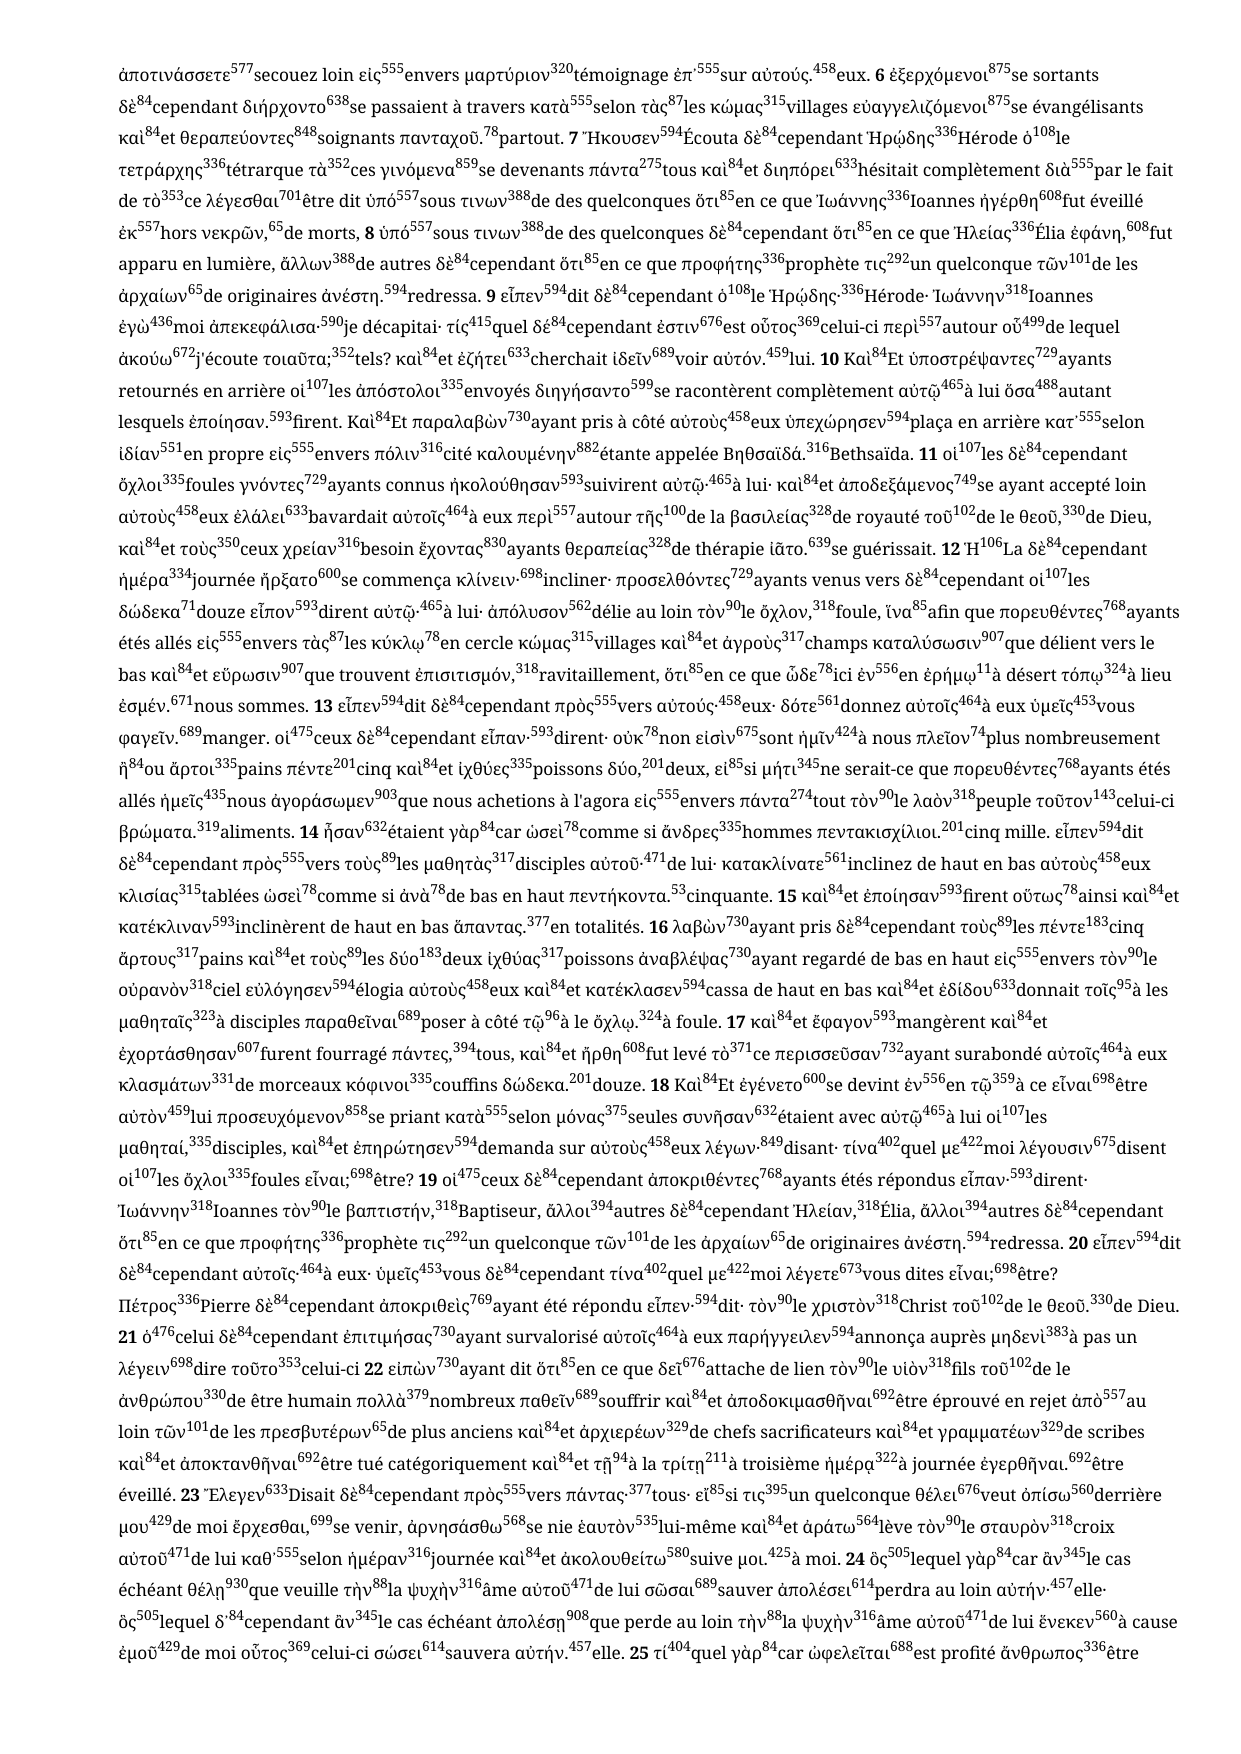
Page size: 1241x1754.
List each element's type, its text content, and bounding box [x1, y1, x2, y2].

text 1 Συγκαλεσάμενος749Se ayant appelé ensemble δὲ84cependant τοὺς89les δώδεκα53douze ἔδωκεν594donna αὐτοῖς464à eux δύναμιν316puissance καὶ84et ἐξουσίαν316autorité ἐπὶ555sur πάντα275tous τὰ91les δαιμόνια319démons καὶ84et νόσους315maladies θεραπεύειν698soigner 2 καὶ84et ἀπέστειλεν594envoya αὐτοὺς458eux κηρύσσειν698proclamer τὴν88la βασιλείαν316royauté τοῦ102de le θεοῦ330de Dieu καὶ84et ἰᾶσθαι699se guérir τοὺς89les ἀσθενεῖς,53infirmes, 3 καὶ84et εἶπεν594dit πρὸς555vers αὐτούς·458eux· μηδὲν380pas un αἴρετε577levez εἰς555envers τὴν88la ὁδόν,316chemin, μήτε84et ni ῥάβδον316bâton μήτε84et ni πήραν316besace μήτε84et ni ἄρτον318pain μήτε84et ni ἀργύριον320objet d'argent μήτε84et ni δύο183deux χιτῶνας317chitons ἔχειν.698avoir. 4 καὶ84et εἰς555envers ἣν485laquelle ἂν345le cas échéant οἰκίαν316maison d'habitation εἰσέλθητε,905que vous veniez à l'intérieur, ἐκεῖ78là μένετε577restez καὶ84et ἐκεῖθεν78de là ἐξέρχεσθε.581que vous vous sortez. 5 καὶ84et ὅσοι504autant lesquels ἂν345le cas échéant μὴ78ne pas δέχωνται935que se acceptent ὑμᾶς,441vous, ἐξερχόμενοι875se sortants ἀπὸ557au loin τῆς100de la πόλεως328de cité ἐκείνης153de celle-là τὸν90le κονιορτὸν318poussière ἀπὸ557au loin τῶν101de les ποδῶν329de pieds ὑμῶν447de vous ἀποτινάσσετε577secouez loin εἰς555envers μαρτύριον320témoignage ἐπ᾽555sur αὐτούς.458eux. 6 ἐξερχόμενοι875se sortants δὲ84cependant διήρχοντο638se passaient à travers κατὰ555selon τὰς87les κώμας315villages εὐαγγελιζόμενοι875se évangélisants καὶ84et θεραπεύοντες848soignants πανταχοῦ.78partout. 7 Ἤκουσεν594Écouta δὲ84cependant Ἡρῴδης336Hérode ὁ108le τετράρχης336tétrarque τὰ352ces γινόμενα859se devenants πάντα275tous καὶ84et διηπόρει633hésitait complètement διὰ555par le fait de τὸ353ce λέγεσθαι701être dit ὑπό557sous τινων388de des quelconques ὅτι85en ce que Ἰωάννης336Ioannes ἠγέρθη608fut éveillé ἐκ557hors νεκρῶν,65de morts, 8 ὑπό557sous τινων388de des quelconques δὲ84cependant ὅτι85en ce que Ἠλείας336Élia ἐφάνη,608fut apparu en lumière, ἄλλων388de autres δὲ84cependant ὅτι85en ce que προφήτης336prophète τις292un quelconque τῶν101de les ἀρχαίων65de originaires ἀνέστη.594redressa. 9 εἶπεν594dit δὲ84cependant ὁ108le Ἡρῴδης·336Hérode· Ἰωάννην318Ioannes ἐγὼ436moi ἀπεκεφάλισα·590je décapitai· τίς415quel δέ84cependant ἐστιν676est οὗτος369celui-ci περὶ557autour οὗ499de lequel ἀκούω672j'écoute τοιαῦτα;352tels? καὶ84et ἐζήτει633cherchait ἰδεῖν689voir αὐτόν.459lui. 10 Καὶ84Et ὑποστρέψαντες729ayants retournés en arrière οἱ107les ἀπόστολοι335envoyés διηγήσαντο599se racontèrent complètement αὐτῷ465à lui ὅσα488autant lesquels ἐποίησαν.593firent. Καὶ84Et παραλαβὼν730ayant pris à côté αὐτοὺς458eux ὑπεχώρησεν594plaça en arrière κατ᾽555selon ἰδίαν551en propre εἰς555envers πόλιν316cité καλουμένην882étante appelée Βηθσαϊδά.316Bethsaïda. 11 οἱ107les δὲ84cependant ὄχλοι335foules γνόντες729ayants connus ἠκολούθησαν593suivirent αὐτῷ·465à lui· καὶ84et ἀποδεξάμενος749se ayant accepté loin αὐτοὺς458eux ἐλάλει633bavardait αὐτοῖς464à eux περὶ557autour τῆς100de la βασιλείας328de royauté τοῦ102de le θεοῦ,330de Dieu, καὶ84et τοὺς350ceux χρείαν316besoin ἔχοντας830ayants θεραπείας328de thérapie ἰᾶτο.639se guérissait. 12 Ἡ106La δὲ84cependant ἡμέρα334journée ἤρξατο600se commença κλίνειν·698incliner· προσελθόντες729ayants venus vers δὲ84cependant οἱ107les δώδεκα71douze εἶπον593dirent αὐτῷ·465à lui· ἀπόλυσον562délie au loin τὸν90le ὄχλον,318foule, ἵνα85afin que πορευθέντες768ayants étés allés εἰς555envers τὰς87les κύκλῳ78en cercle κώμας315villages καὶ84et ἀγροὺς317champs καταλύσωσιν907que délient vers le bas καὶ84et εὕρωσιν907que trouvent ἐπισιτισμόν,318ravitaillement, ὅτι85en ce que ὧδε78ici ἐν556en ἐρήμῳ11à désert τόπῳ324à lieu ἐσμέν.671nous sommes. 13 εἶπεν594dit δὲ84cependant πρὸς555vers αὐτούς·458eux· δότε561donnez αὐτοῖς464à eux ὑμεῖς453vous φαγεῖν.689manger. οἱ475ceux δὲ84cependant εἶπαν·593dirent· οὐκ78non εἰσὶν675sont ἡμῖν424à nous πλεῖον74plus nombreusement ἢ84ou ἄρτοι335pains πέντε201cinq καὶ84et ἰχθύες335poissons δύο,201deux, εἰ85si μήτι345ne serait-ce que πορευθέντες768ayants étés allés ἡμεῖς435nous ἀγοράσωμεν903que nous achetions à l'agora εἰς555envers πάντα274tout τὸν90le λαὸν318peuple τοῦτον143celui-ci βρώματα.319aliments. 14 ἦσαν632étaient γὰρ84car ὡσεὶ78comme si ἄνδρες335hommes πεντακισχίλιοι.201cinq mille. εἶπεν594dit δὲ84cependant πρὸς555vers τοὺς89les μαθητὰς317disciples αὐτοῦ·471de lui· κατακλίνατε561inclinez de haut en bas αὐτοὺς458eux κλισίας315tablées ὡσεὶ78comme si ἀνὰ78de bas en haut πεντήκοντα.53cinquante. 15 καὶ84et ἐποίησαν593firent οὕτως78ainsi καὶ84et κατέκλιναν593inclinèrent de haut en bas ἅπαντας.377en totalités. 16 λαβὼν730ayant pris δὲ84cependant τοὺς89les πέντε183cinq ἄρτους317pains καὶ84et τοὺς89les δύο183deux ἰχθύας317poissons ἀναβλέψας730ayant regardé de bas en haut εἰς555envers τὸν90le οὐρανὸν318ciel εὐλόγησεν594élogia αὐτοὺς458eux καὶ84et κατέκλασεν594cassa de haut en bas καὶ84et ἐδίδου633donnait τοῖς95à les μαθηταῖς323à disciples παραθεῖναι689poser à côté τῷ96à le ὄχλῳ.324à foule. 17 καὶ84et ἔφαγον593mangèrent καὶ84et ἐχορτάσθησαν607furent fourragé πάντες,394tous, καὶ84et ἤρθη608fut levé τὸ371ce περισσεῦσαν732ayant surabondé αὐτοῖς464à eux κλασμάτων331de morceaux κόφινοι335couffins δώδεκα.201douze. 18 Καὶ84Et ἐγένετο600se devint ἐν556en τῷ359à ce εἶναι698être αὐτὸν459lui προσευχόμενον858se priant κατὰ555selon μόνας375seules συνῆσαν632étaient avec αὐτῷ465à lui οἱ107les μαθηταί,335disciples, καὶ84et ἐπηρώτησεν594demanda sur αὐτοὺς458eux λέγων·849disant· τίνα402quel με422moi λέγουσιν675disent οἱ107les ὄχλοι335foules εἶναι;698être? 19 οἱ475ceux δὲ84cependant ἀποκριθέντες768ayants étés répondus εἶπαν·593dirent· Ἰωάννην318Ioannes τὸν90le βαπτιστήν,318Baptiseur, ἄλλοι394autres δὲ84cependant Ἠλείαν,318Élia, ἄλλοι394autres δὲ84cependant ὅτι85en ce que προφήτης336prophète τις292un quelconque τῶν101de les ἀρχαίων65de originaires ἀνέστη.594redressa. 20 εἶπεν594dit δὲ84cependant αὐτοῖς·464à eux· ὑμεῖς453vous δὲ84cependant τίνα402quel με422moi λέγετε673vous dites εἶναι;698être? Πέτρος336Pierre δὲ84cependant ἀποκριθεὶς769ayant été répondu εἶπεν·594dit· τὸν90le χριστὸν318Christ τοῦ102de le θεοῦ.330de Dieu. 21 ὁ476celui δὲ84cependant ἐπιτιμήσας730ayant survalorisé αὐτοῖς464à eux παρήγγειλεν594annonça auprès μηδενὶ383à pas un λέγειν698dire τοῦτο353celui-ci 22 εἰπὼν730ayant dit ὅτι85en ce que δεῖ676attache de lien τὸν90le υἱὸν318fils τοῦ102de le ἀνθρώπου330de être humain πολλὰ379nombreux παθεῖν689souffrir καὶ84et ἀποδοκιμασθῆναι692être éprouvé en rejet ἀπὸ557au loin τῶν101de les πρεσβυτέρων65de plus anciens καὶ84et ἀρχιερέων329de chefs sacrificateurs καὶ84et γραμματέων329de scribes καὶ84et ἀποκτανθῆναι692être tué catégoriquement καὶ84et τῇ94à la τρίτῃ211à troisième ἡμέρᾳ322à journée ἐγερθῆναι.692être éveillé. 23 Ἔλεγεν633Disait δὲ84cependant πρὸς555vers πάντας·377tous· εἴ85si τις395un quelconque θέλει676veut ὀπίσω560derrière μου429de moi ἔρχεσθαι,699se venir, ἀρνησάσθω568se nie ἑαυτὸν535lui-même καὶ84et ἀράτω564lève τὸν90le σταυρὸν318croix αὐτοῦ471de lui καθ᾽555selon ἡμέραν316journée καὶ84et ἀκολουθείτω580suive μοι.425à moi. 24 ὃς505lequel γὰρ84car ἂν345le cas échéant θέλῃ930que veuille τὴν88la ψυχὴν316âme αὐτοῦ471de lui σῶσαι689sauver ἀπολέσει614perdra au loin αὐτήν·457elle· ὃς505lequel δ᾽84cependant ἂν345le cas échéant ἀπολέσῃ908que perde au loin τὴν88la ψυχὴν316âme αὐτοῦ471de lui ἕνεκεν560à cause ἐμοῦ429de moi οὗτος369celui-ci σώσει614sauvera αὐτήν.457elle. 25 τί404quel γὰρ84car ὠφελεῖται688est profité ἄνθρωπος336être humain κερδήσας730ayant gagné τὸν90le κόσμον318monde ὅλον274tout entier ἑαυτὸν535lui-même δὲ84cependant ἀπολέσας730ayant perdu au loin ἢ84ou ζημιωθείς;769ayant été endommagé? 26 ὃς505lequel γὰρ84car ἂν345le cas échéant ἐπαισχυνθῇ920que soit eu honte sur με422moi καὶ84et τοὺς89les ἐμοὺς222miens λόγους,317discours, τοῦτον351celui-ci ὁ108le υἱὸς336fils τοῦ102de le ἀνθρώπου330de être humain ἐπαισχυνθήσεται,627sera eu honte sur, ὅταν85lorsque le cas échéant ἔλθῃ908que vienne ἐν556en τῇ94à la δόξῃ322à gloire αὐτοῦ471de lui καὶ84et τοῦ102de le πατρὸς330de père καὶ84et τῶν101de les ἁγίων16de saints ἀγγέλων.329de messagers. 27 λέγω672je dis δὲ84cependant ὑμῖν444à vous ἀληθῶς,78vraiment, εἰσίν675sont τινες394des quelconques τῶν362de ceux αὐτοῦ78là-même ἑστηκότων786de ayants dressés οἳ504lesquels οὐ78non μὴ78ne pas γεύσωνται913que se goûtent θανάτου330de trépas ἕως85jusqu'à ce que ἂν345le cas échéant ἴδωσιν907que voient τὴν88la βασιλείαν316royauté τοῦ102de le θεοῦ.330de Dieu. 28 Ἐγένετο600Se devint δὲ84cependant μετὰ555après τοὺς89les λόγους317discours τούτους142ceux-ci ὡσεὶ78comme si ἡμέραι333journées ὀκτὼ199huit παραλαβὼν730ayant pris à côté Πέτρον318Pierre καὶ84et Ἰωάννην318Ioannes καὶ84et Ἰάκωβον318Iakobos ἀνέβη594monta εἰς555envers τὸ92le ὄρος320montagne προσεύξασθαι.691se prier. 29 καὶ84et ἐγένετο600se devint ἐν556en τῷ359à ce προσεύχεσθαι699se prier αὐτὸν459lui τὸ110le εἶδος338aspect τοῦ104de le προσώπου332de face αὐτοῦ471de lui ἕτερον397autre-différent καὶ84et ὁ108le ἱματισμὸς336habillement d'himation αὐτοῦ471de lui λευκὸς48blanc ἐξαστράπτων.849éclairant dehors. 30 καὶ84et ἰδοὺ311voici ἄνδρες335hommes δύο201deux συνελάλουν632bavardaient ensemble αὐτῷ,465à lui, οἵτινες504lesquels des quelconques ἦσαν632étaient Μωϋσῆς336Môusês καὶ84et Ἠλείας,336Élia, 31 οἳ504lesquels ὀφθέντες768ayants étés vus ἐν556en δόξῃ322à gloire ἔλεγον632disaient τὴν88la ἔξοδον316exode αὐτοῦ,471de lui, ἣν485laquelle ἤμελλεν633imminait πληροῦν698faire plénitude ἐν556en Ἰερουσαλήμ.322à Ierousalem. 32 ὁ108le δὲ84cependant Πέτρος336Pierre καὶ84et οἱ368ceux σὺν556avec αὐτῷ465à lui ἦσαν632étaient βεβαρημένοι821ayants étés alourdis ὕπνῳ·324à sommeil· διαγρηγορήσαντες729ayants veillés à travers δὲ84cependant εἶδον593virent τὴν88la δόξαν316gloire αὐτοῦ471de lui καὶ84et τοὺς89les δύο183deux ἄνδρας317hommes τοὺς350ceux συνεστῶτας778ayants dressés avec αὐτῷ.465à lui. 33 καὶ84et ἐγένετο600se devint ἐν556en τῷ359à ce διαχωρίζεσθαι701être séparé entièrement αὐτοὺς458eux ἀπ᾽557au loin αὐτοῦ471de lui εἶπεν594dit ὁ108le Πέτρος336Pierre πρὸς555vers τὸν90le Ἰησοῦν·318Iésous· ἐπιστάτα,342Supérieur, καλόν50beau ἐστιν676est ἡμᾶς421nous ὧδε78ici εἶναι,698être, καὶ84et ποιήσωμεν903que nous fassions σκηνὰς315tentes τρεῖς,181trois, μίαν52une σοὶ445à toi καὶ84et μίαν52une Μωϋσεῖ324à Môusês καὶ84et μίαν52une Ἠλείᾳ,324à Élia, μὴ78ne pas εἰδὼς792ayant su ὃ489lequel λέγει.676dit. 34 ταῦτα352ceux-ci δὲ84cependant αὐτοῦ471de lui λέγοντος843de disant ἐγένετο600se devint νεφέλη334nuée καὶ84et ἐπεσκίαζεν633ombrait sur αὐτούς·458eux· ἐφοβήθησαν607furent effrayé δὲ84cependant ἐν556en τῷ359à ce εἰσελθεῖν689venir à l'intérieur αὐτοὺς458eux εἰς555envers τὴν88la νεφέλην.316nuée. 35 καὶ84et φωνὴ334son de voix ἐγένετο600se devint ἐκ557hors τῆς100de la νεφέλης328de nuée λέγουσα·847disante· οὗτός369celui-ci ἐστιν676est ὁ108le υἱός336fils μου429de moi ὁ369celui ἐκλελεγμένος,822ayant été élu, αὐτοῦ471de lui ἀκούετε.577écoutez. 36 καὶ84et ἐν556en τῷ359à ce γενέσθαι691se devenir τὴν88la φωνὴν316son de voix εὑρέθη608fut trouvé Ἰησοῦς336Iésous μόνος.137seul. καὶ84et αὐτοὶ475eux ἐσίγησαν593gardèrent le silence καὶ84et οὐδενὶ383à aucun ἀπήγγειλαν593rapportèrent annonce ἐν556en ἐκείναις146à celles-là ταῖς93à les ἡμέραις321à journées οὐδὲν380aucun ὧν500de lesquels ἑώρακαν.649ont vu. 37 Ἐγένετο600Se devint δὲ84cependant τῇ94à la ἑξῆς78suivant ἡμέρᾳ322à journée κατελθόντων724de ayants venus de haut en bas αὐτῶν470de eux ἀπὸ557au loin τοῦ104de le ὄρους332de montagne συνήντησεν594rencontra avec αὐτῷ465à lui ὄχλος336foule πολύς.292nombreux. 38 καὶ84et ἰδοὺ311voici ἀνὴρ336homme ἀπὸ557au loin τοῦ102de le ὄχλου330de foule ἐβόησεν594beugla λέγων·849disant· διδάσκαλε,342enseignant, δέομαί678je m'attache de lien σου448de toi ἐπιβλέψαι689regarder sur ἐπὶ555sur τὸν90le υἱόν318fils μου,429de moi, ὅτι85en ce que μονογενής48monogène μοί425à moi ἐστιν,676est, 39 καὶ84et ἰδοὺ311voici πνεῦμα338souffle λαμβάνει676prend αὐτὸν459lui καὶ84et ἐξαίφνης78soudainement κράζει676croasse καὶ84et σπαράσσει676convulse αὐτὸν459lui μετὰ557avec ἀφροῦ330de écume καὶ84et μόγις78laborieusement ἀποχωρεῖ676déplace loin ἀπ᾽557au loin αὐτοῦ471de lui συντρῖβον851broyant ensemble αὐτόν·459lui· 40 καὶ84et ἐδεήθην604je fus attaché de lien τῶν101de les μαθητῶν329de disciples σου448de toi ἵνα85afin que ἐκβάλωσιν907que éjectent αὐτό,461lui, καὶ84et οὐκ78non ἠδυνήθησαν.607furent pu. 41 ἀποκριθεὶς769ayant été répondu δὲ84cependant ὁ108le Ἰησοῦς336Iésous εἶπεν·594dit· ὦ345O γενεὰ340génération ἄπιστος26incroyante καὶ84et διεστραμμένη,825ayante étée tournée de travers, ἕως85jusqu'à ce que πότε78quand ἔσομαι616je me serai πρὸς555vers ὑμᾶς441vous καὶ84et ἀνέξομαι616je m'assumerai ὑμῶν;447de vous? προσάγαγε562amène ὧδε78ici τὸν90le υἱόν318fils σου.448de toi. 42 ἔτι78encore δὲ84cependant προσερχομένου870de se venant vers αὐτοῦ471de lui ἔρρηξεν594fracassa αὐτὸν459lui τὸ110le δαιμόνιον338démon καὶ84et συνεσπάραξεν·594convulsa ensemble· ἐπετίμησεν594survalorisa δὲ84cependant ὁ108le Ἰησοῦς336Iésous τῷ98à le πνεύματι326à souffle τῷ98à le ἀκαθάρτῳ13à impur καὶ84et ἰάσατο600se guérit τὸν90le παῖδα318jeune servant καὶ84et ἀπέδωκεν594redonna αὐτὸν459lui τῷ96à le πατρὶ324à père αὐτοῦ.471de lui. 43 ἐξεπλήσσοντο643étaient heurté à l'excès δὲ84cependant πάντες394tous ἐπὶ556sur τῇ94à la μεγαλειότητι322à magnificence τοῦ102de le θεοῦ.330de Dieu. Πάντων388de Tous δὲ84cependant θαυμαζόντων842de étonnants ἐπὶ556sur πᾶσιν384à tous οἷς494à lesquels ἐποίει633faisait εἶπεν594dit πρὸς555vers τοὺς89les μαθητὰς317disciples αὐτοῦ·471de lui· 44 θέσθε565que vous vous posez ὑμεῖς453vous εἰς555envers τὰ91les ὦτα319oreilles ὑμῶν447de vous τοὺς89les λόγους317discours τούτους·142ceux-ci· ὁ108le γὰρ84car υἱὸς336fils τοῦ102de le ἀνθρώπου330de être humain μέλλει676immine παραδίδοσθαι701être livré εἰς555envers χεῖρας315mains ἀνθρώπων.329de êtres humains. 45 οἱ475ceux δὲ84cependant ἠγνόουν632méconnaissaient τὸ92le ῥῆμα320oral τοῦτο145celui-ci καὶ84et ἦν633était παρακεκαλυμμένον824ayant été couvert à côté ἀπ᾽557au loin αὐτῶν470de eux ἵνα85afin que μὴ78ne pas αἴσθωνται913que se perçoivent αὐτό,461lui, καὶ84et ἐφοβοῦντο638se effrayaient ἐρωτῆσαι689solliciter αὐτὸν459lui περὶ557autour τοῦ104de le ῥήματος332de oral τούτου.157de celui-ci. 46 Εἰσῆλθεν594Vint à l'intérieur δὲ84cependant διαλογισμὸς336calcul au-travers ἐν556en αὐτοῖς,464à eux, τὸ371ce τίς415quel ἂν345le cas échéant εἴη709que soit μείζων48plus grand αὐτῶν.470de eux. 47 ὁ108le δὲ84cependant Ἰησοῦς336Iésous εἰδὼς792ayant su τὸν90le διαλογισμὸν318calcul au-travers τῆς100de la καρδίας328de coeur αὐτῶν,470de eux, ἐπιλαβόμενος749se ayant emparé παιδίον320jeune enfant ἔστησεν594dressa αὐτὸ461lui παρ᾽556à côté ἑαυτῷ540à lui-même 48 καὶ84et εἶπεν594dit αὐτοῖς·464à eux· ὃς505lequel ἐὰν345si le cas échéant δέξηται914que se accepte τοῦτο145celui-ci τὸ92le παιδίον320jeune enfant ἐπὶ556sur τῷ98à le ὀνόματί326à nom μου,429de moi, ἐμὲ422moi δέχεται·682se accepte· καὶ84et ὃς505lequel ἂν345le cas échéant ἐμὲ422moi δέξηται,914que se accepte, δέχεται682se accepte τὸν351celui ἀποστείλαντά716ayant envoyé με·422moi· ὁ108le γὰρ84car μικρότερος48plus petit ἐν556en πᾶσιν382à tous ὑμῖν444à vous ὑπάρχων849subsistant οὗτός369celui-ci ἐστιν676est μέγας.48grand. 49 Ἀποκριθεὶς769Ayant été répondu δὲ84cependant Ἰωάννης336Ioannes εἶπεν·594dit· ἐπιστάτα,342Supérieur, εἴδομέν589nous vîmes τινα378un quelconque ἐν556en τῷ98à le ὀνόματί326à nom σου448de toi ἐκβάλλοντα831éjectant δαιμόνια319démons καὶ84et ἐκωλύομεν628nous empêchions αὐτόν,459lui, ὅτι85en ce que οὐκ78non ἀκολουθεῖ676suit μεθ᾽557avec ἡμῶν.428de nous. 50 εἶπεν594dit δὲ84cependant πρὸς555vers αὐτὸν459lui ὁ108le Ἰησοῦς·336Iésous· μὴ78ne pas κωλύετε·577empêchez· ὃς505lequel γὰρ84car οὐκ78non ἔστιν676est καθ᾽557contre ὑμῶν,447de vous, ὑπὲρ557au-dessus ὑμῶν447de vous ἐστιν.676est. 51 Ἐγένετο600Se devint δὲ84cependant ἐν556en τῷ359à ce συμπληροῦσθαι701être fait plénitude ensemble τὰς87les ἡμέρας315journées τῆς100de la ἀναλήμψεως328de prise de bas en haut αὐτοῦ471de lui καὶ84et αὐτὸς476lui τὸ252le πρόσωπον320face ἐστήρισεν594fixa τοῦ365de ce πορεύεσθαι699se aller εἰς555envers Ἰερουσαλήμ.316Ierousalem. 52 Καὶ84Et ἀπέστειλεν594envoya ἀγγέλους317messagers πρὸ557d'avant προσώπου332de face αὐτοῦ.471de lui. καὶ84et πορευθέντες768ayants étés allés εἰσῆλθον593vinrent à l'intérieur εἰς555envers κώμην316village Σαμαρειτῶν329de Samaritains ὡς85comme ἑτοιμάσαι689préparer αὐτῷ·465à lui· 53 καὶ84et οὐκ78non ἐδέξαντο599se acceptèrent αὐτόν,459lui, ὅτι85en ce que τὸ110le πρόσωπον338face αὐτοῦ471de lui ἦν633était πορευόμενον878se allant εἰς555envers Ἰερουσαλήμ.316Ierousalem. 54 ἰδόντες729ayants vus δὲ84cependant οἱ107les μαθηταὶ335disciples Ἰάκωβος336Iakobos καὶ84et Ἰωάννης336Ioannes εἶπαν·593dirent· κύριε,342Maître, θέλεις674tu veux εἴπωμεν903que nous disions πῦρ320feu καταβῆναι689descendre ἀπὸ557au loin τοῦ102de le οὐρανοῦ330de ciel καὶ84et ἀναλῶσαι689consumer αὐτούς;458eux? 55 στραφεὶς769ayant été tourné δὲ84cependant ἐπετίμησεν594survalorisa αὐτοῖς.464à eux. 56 καὶ84et ἐπορεύθησαν607furent allé εἰς555envers ἑτέραν118autre-différente κώμην.316village. 57 Καὶ84Et πορευομένων869de se allants αὐτῶν470de eux ἐν556en τῇ94à la ὁδῷ322à chemin εἶπέν594dit τις395un quelconque πρὸς555vers αὐτόν·459lui· ἀκολουθήσω610je suivrai σοι445à toi ὅπου85là où ἐὰν345si le cas échéant ἀπέρχῃ.934que tu te éloignes. 58 καὶ84et εἶπεν594dit αὐτῷ465à lui ὁ108le Ἰησοῦς·336Iésous· αἱ105les ἀλώπεκες333renards φωλεοὺς317tanières ἔχουσιν675ont καὶ84et τὰ109les πετεινὰ337volatiles τοῦ102de le οὐρανοῦ330de ciel κατασκηνώσεις,315nids, ὁ108le δὲ84cependant υἱὸς336fils τοῦ102de le ἀνθρώπου330de être humain οὐκ78non ἔχει676a ποῦ78où? τὴν248la κεφαλὴν316tête κλίνῃ.930que incline. 59 Εἶπεν594Dit δὲ84cependant πρὸς555vers ἕτερον·378autre-différent· ἀκολούθει578suis μοι.425à moi. ὁ476celui δὲ84cependant εἶπεν·594dit· κύριε,342Maître, ἐπίτρεψόν562permets μοι425à moi ἀπελθόντι722à ayant éloigné πρῶτον78premièrement θάψαι689ensevelir τὸν90le πατέρα318père μου.429de moi. 60 εἶπεν594dit δὲ84cependant αὐτῷ·465à lui· ἄφες562abandonne τοὺς89les νεκροὺς53morts θάψαι689ensevelir τοὺς89les ἑαυτῶν543de eux-mêmes νεκρούς,53morts, σὺ454toi δὲ84cependant ἀπελθὼν730ayant éloigné διάγγελλε578annonce à travers τὴν88la βασιλείαν316royauté τοῦ102de le θεοῦ.330de Dieu. 61 Εἶπεν594Dit δὲ84cependant καὶ78aussi ἕτερος·395autre-différent· ἀκολουθήσω610je suivrai σοι,445à toi, κύριε·342Maître· πρῶτον78premièrement δὲ84cependant ἐπίτρεψόν562permets μοι425à moi ἀποτάξασθαι691se éloigner en ordonnance τοῖς356à ceux εἰς555envers τὸν90le οἶκόν318maison μου.429de moi. 62 εἶπεν594dit δὲ84cependant ὁ108le Ἰησοῦς·336Iésous· οὐδεὶς395aucun ἐπιβαλὼν730ayant surjeté τὴν88la χεῖρα316main αὐτοῦ471de lui ἐπ᾽555sur ἄροτρον320araire καὶ84et βλέπων849regardant εἰς555envers τὰ352ces ὀπίσω78derrière εὔθετός48bien placé ἐστιν676est τῇ94à la βασιλείᾳ322à royauté τοῦ102de le θεοῦ.330de Dieu. [118, 59, 1181, 1665]
